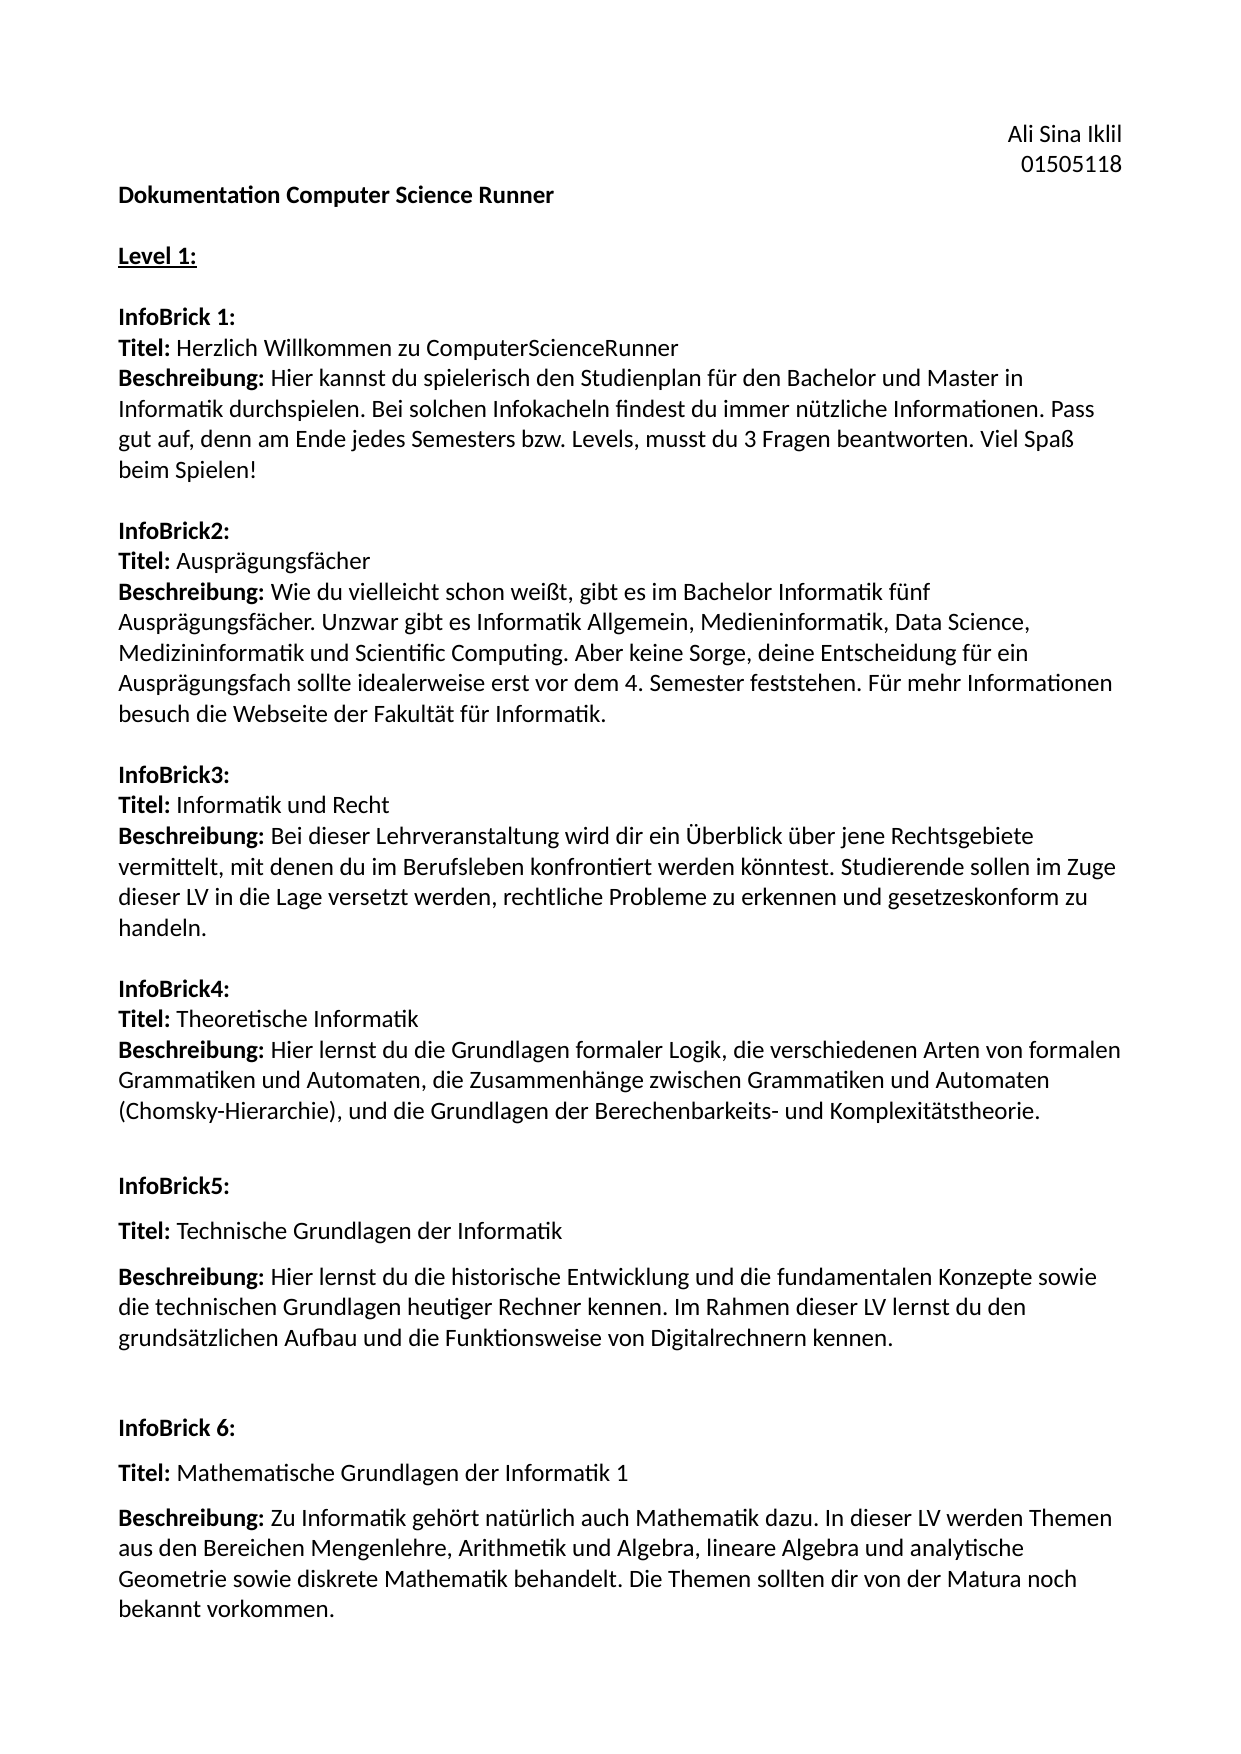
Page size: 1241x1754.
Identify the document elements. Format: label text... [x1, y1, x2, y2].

text Titel: Technische Grundlagen der Informatik [118, 1216, 1122, 1246]
text InfoBrick4: [118, 973, 1122, 1003]
text Beschreibung: Hier lernst du die historische Entwicklung und die fundamentalen Konzepte sowie die technischen Grundlagen heutiger Rechner kennen. Im Rahmen dieser LV lernst du den grundsätzlichen Aufbau und die Funktionsweise von Digitalrechnern kennen. [118, 1261, 1122, 1352]
text InfoBrick 1: [118, 301, 1122, 332]
text InfoBrick3: [118, 759, 1122, 789]
text Titel: Informatik und Recht [118, 789, 1122, 820]
text Ali Sina Iklil [118, 118, 1122, 149]
text InfoBrick2: [118, 515, 1122, 545]
text Beschreibung: Wie du vielleicht schon weißt, gibt es im Bachelor Informatik fünf Ausprägungsfächer. Unzwar gibt es Informatik Allgemein, Medieninformatik, Data Science, Medizininformatik und Scientific Computing. Aber keine Sorge, deine Entscheidung für ein Ausprägungsfach sollte idealerweise erst vor dem 4. Semester feststehen. Für mehr Informationen besuch die Webseite der Fakultät für Informatik. [118, 576, 1122, 728]
text Level 1: [118, 240, 1122, 271]
text InfoBrick 6: [118, 1412, 1122, 1442]
text Beschreibung: Bei dieser Lehrveranstaltung wird dir ein Überblick über jene Rechtsgebiete vermittelt, mit denen du im Berufsleben konfrontiert werden könntest. Studierende sollen im Zuge dieser LV in die Lage versetzt werden, rechtliche Probleme zu erkennen und gesetzeskonform zu handeln. [118, 820, 1122, 942]
text Titel: Ausprägungsfächer [118, 545, 1122, 576]
text Titel: Mathematische Grundlagen der Informatik 1 [118, 1457, 1122, 1487]
text Beschreibung: Hier lernst du die Grundlagen formaler Logik, die verschiedenen Arten von formalen Grammatiken und Automaten, die Zusammenhänge zwischen Grammatiken und Automaten (Chomsky-Hierarchie), und die Grundlagen der Berechenbarkeits- und Komplexitätstheorie. [118, 1034, 1122, 1125]
text InfoBrick5: [118, 1170, 1122, 1201]
text Dokumentation Computer Science Runner [118, 179, 1122, 210]
text Beschreibung: Hier kannst du spielerisch den Studienplan für den Bachelor und Master in Informatik durchspielen. Bei solchen Infokacheln findest du immer nützliche Informationen. Pass gut auf, denn am Ende jedes Semesters bzw. Levels, musst du 3 Fragen beantworten. Viel Spaß beim Spielen! [118, 362, 1122, 484]
text Titel: Theoretische Informatik [118, 1003, 1122, 1034]
text Titel: Herzlich Willkommen zu ComputerScienceRunner [118, 332, 1122, 362]
text 01505118 [118, 149, 1122, 179]
text Beschreibung: Zu Informatik gehört natürlich auch Mathematik dazu. In dieser LV werden Themen aus den Bereichen Mengenlehre, Arithmetik und Algebra, lineare Algebra und analytische Geometrie sowie diskrete Mathematik behandelt. Die Themen sollten dir von der Matura noch bekannt vorkommen. [118, 1502, 1122, 1624]
